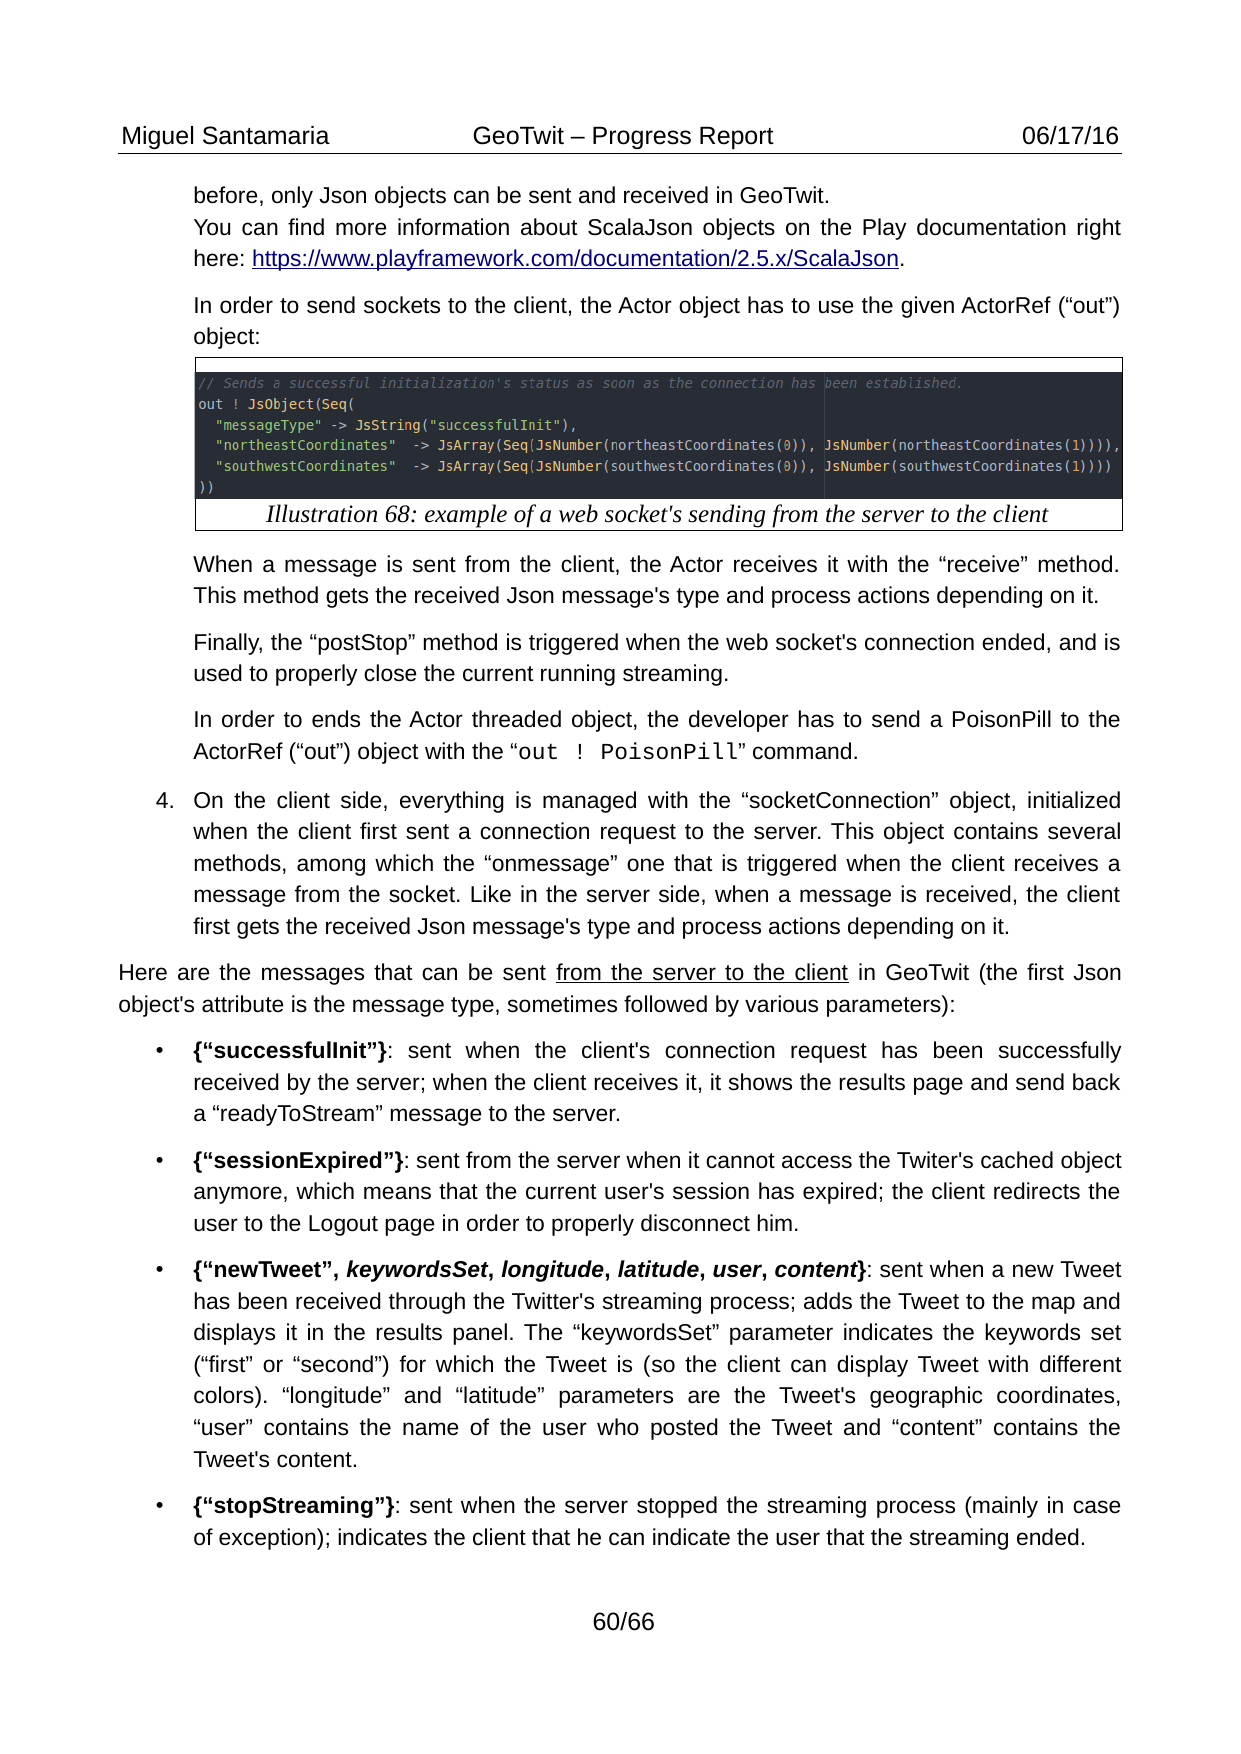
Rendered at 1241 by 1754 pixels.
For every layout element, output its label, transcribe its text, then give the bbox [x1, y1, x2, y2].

text Here are the messages that can be sent from the server to the client in GeoTwit (the first Json object's attribute is the message type, sometimes followed by various parameters): [118, 959, 1122, 1017]
list You can find more information about ScalaJson objects on the Play documentation right here: https://www.playframework.com/documentation/2.5.x/ScalaJson. [156, 214, 1122, 272]
list In order to ends the Actor threaded object, the developer has to send a PoisonPill to the ActorRef (“out”) object with the “out ! PoisonPill” command. [156, 706, 1122, 766]
list When a message is sent from the client, the Actor receives it with the “receive” method. This method gets the received Json message's type and process actions depending on it. [156, 499, 1122, 608]
list [196, 358, 1122, 372]
list {“newTweet”, keywordsSet, longitude, latitude, user, content}: sent when a new Tweet has been received through the Twitter's streaming process; adds the Tweet to the map and displays it in the results panel. The “keywordsSet” parameter indicates the keywords set (“first” or “second”) for which the Tweet is (so the client can display Tweet with different colors). “longitude” and “latitude” parameters are the Tweet's geographic coordinates, “user” contains the name of the user who posted the Tweet and “content” contains the Tweet's content. [156, 1256, 1122, 1472]
list {“successfulInit”}: sent when the client's connection request has been successfully received by the server; when the client receives it, it shows the results page and send back a “readyToStream” message to the server. [156, 1037, 1122, 1127]
list Illustration 68: example of a web socket's sending from the server to the client [198, 499, 1119, 528]
list [196, 499, 1122, 530]
list before, only Json objects can be sent and received in GeoTwit. [156, 182, 1122, 209]
picture [194, 372, 1123, 499]
list Finally, the “postStop” method is triggered when the web socket's connection ended, and is used to properly close the current running streaming. [156, 628, 1122, 686]
list On the client side, everything is managed with the “socketConnection” object, initialized when the client first sent a connection request to the server. This object contains several methods, among which the “onmessage” one that is triggered when the client receives a message from the socket. Like in the server side, when a message is received, the client first gets the received Json message's type and process actions depending on it. [156, 787, 1122, 939]
list {“sessionExpired”}: sent from the server when it cannot access the Twiter's cached object anymore, which means that the current user's session has expired; the client redirects the user to the Logout page in order to properly disconnect him. [156, 1147, 1122, 1236]
list {“stopStreaming”}: sent when the server stopped the streaming process (mainly in case of exception); indicates the client that he can indicate the user that the streaming ended. [156, 1492, 1122, 1550]
list In order to send sockets to the client, the Actor object has to use the given ActorRef (“out”) object: [156, 292, 1122, 350]
